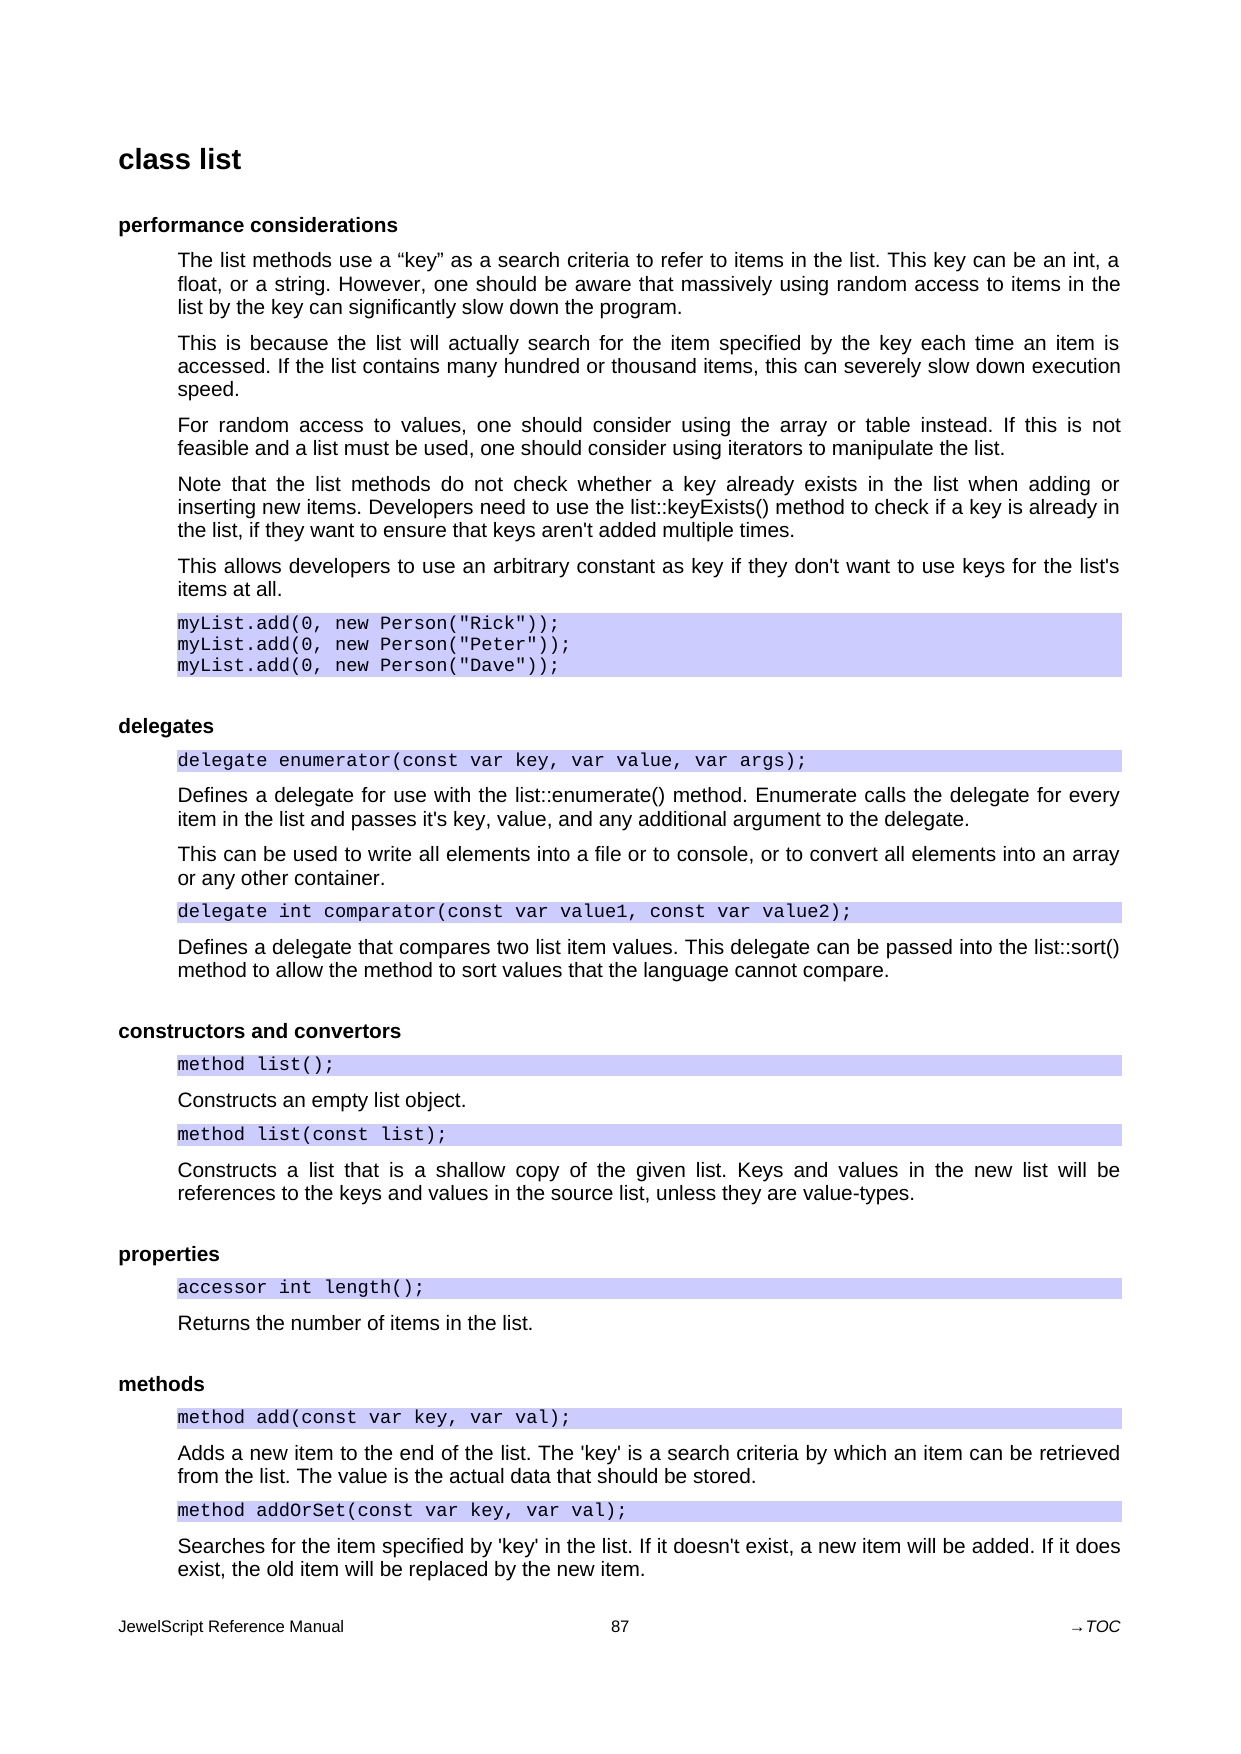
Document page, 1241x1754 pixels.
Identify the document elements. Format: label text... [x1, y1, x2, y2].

subtitle properties [118, 1242, 1122, 1265]
text delegate enumerator(const var key, var value, var args); [177, 750, 1122, 772]
text Defines a delegate for use with the list::enumerate() method. Enumerate calls the delegate for every item in the list and passes it's key, value, and any additional argument to the delegate. [177, 784, 1122, 830]
subtitle performance considerations [118, 213, 1122, 236]
text This is because the list will actually search for the item specified by the key each time an item is accessed. If the list contains many hundred or thousand items, this can severely slow down execution speed. [177, 331, 1122, 401]
text method list(const list); [177, 1124, 1122, 1146]
text Note that the list methods do not check whether a key already exists in the list when adding or inserting new items. Developers need to use the list::keyExists() method to check if a key is already in the list, if they want to ensure that keys aren't added multiple times. [177, 472, 1122, 542]
text Constructs a list that is a shallow copy of the given list. Keys and values in the new list will be references to the keys and values in the source list, unless they are value-types. [177, 1158, 1122, 1205]
text The list methods use a “key” as a search criteria to refer to items in the list. This key can be an int, a float, or a string. However, one should be aware that massively using random access to items in the list by the key can significantly slow down the program. [177, 249, 1122, 319]
text This can be used to write all elements into a file or to console, or to convert all elements into an array or any other container. [177, 843, 1122, 889]
text myList.add(0, new Person("Rick")); myList.add(0, new Person("Peter")); myList.add(0, new Person("Dave")); [177, 613, 1122, 677]
subtitle delegates [118, 714, 1122, 738]
text Defines a delegate that compares two list item values. This delegate can be passed into the list::sort() method to allow the method to sort values that the language cannot compare. [177, 936, 1122, 982]
text method addOrSet(const var key, var val); [177, 1501, 1122, 1522]
text For random access to values, one should consider using the array or table instead. If this is not feasible and a list must be used, one should consider using iterators to manipulate the list. [177, 413, 1122, 460]
text This allows developers to use an arbitrary constant as key if they don't want to use keys for the list's items at all. [177, 554, 1122, 601]
subtitle class list [118, 143, 1122, 176]
text Constructs an empty list object. [177, 1089, 1122, 1112]
subtitle constructors and convertors [118, 1019, 1122, 1043]
text Returns the number of items in the list. [177, 1312, 1122, 1335]
text Searches for the item specified by 'key' in the list. If it doesn't exist, a new item will be added. If it does exist, the old item will be replaced by the new item. [177, 1534, 1122, 1581]
text method list(); [177, 1055, 1122, 1076]
subtitle methods [118, 1372, 1122, 1396]
text accessor int length(); [177, 1278, 1122, 1299]
text method add(const var key, var val); [177, 1408, 1122, 1429]
text delegate int comparator(const var value1, const var value2); [177, 902, 1122, 923]
text Adds a new item to the end of the list. The 'key' is a search criteria by which an item can be retrieved from the list. The value is the actual data that should be stored. [177, 1442, 1122, 1488]
